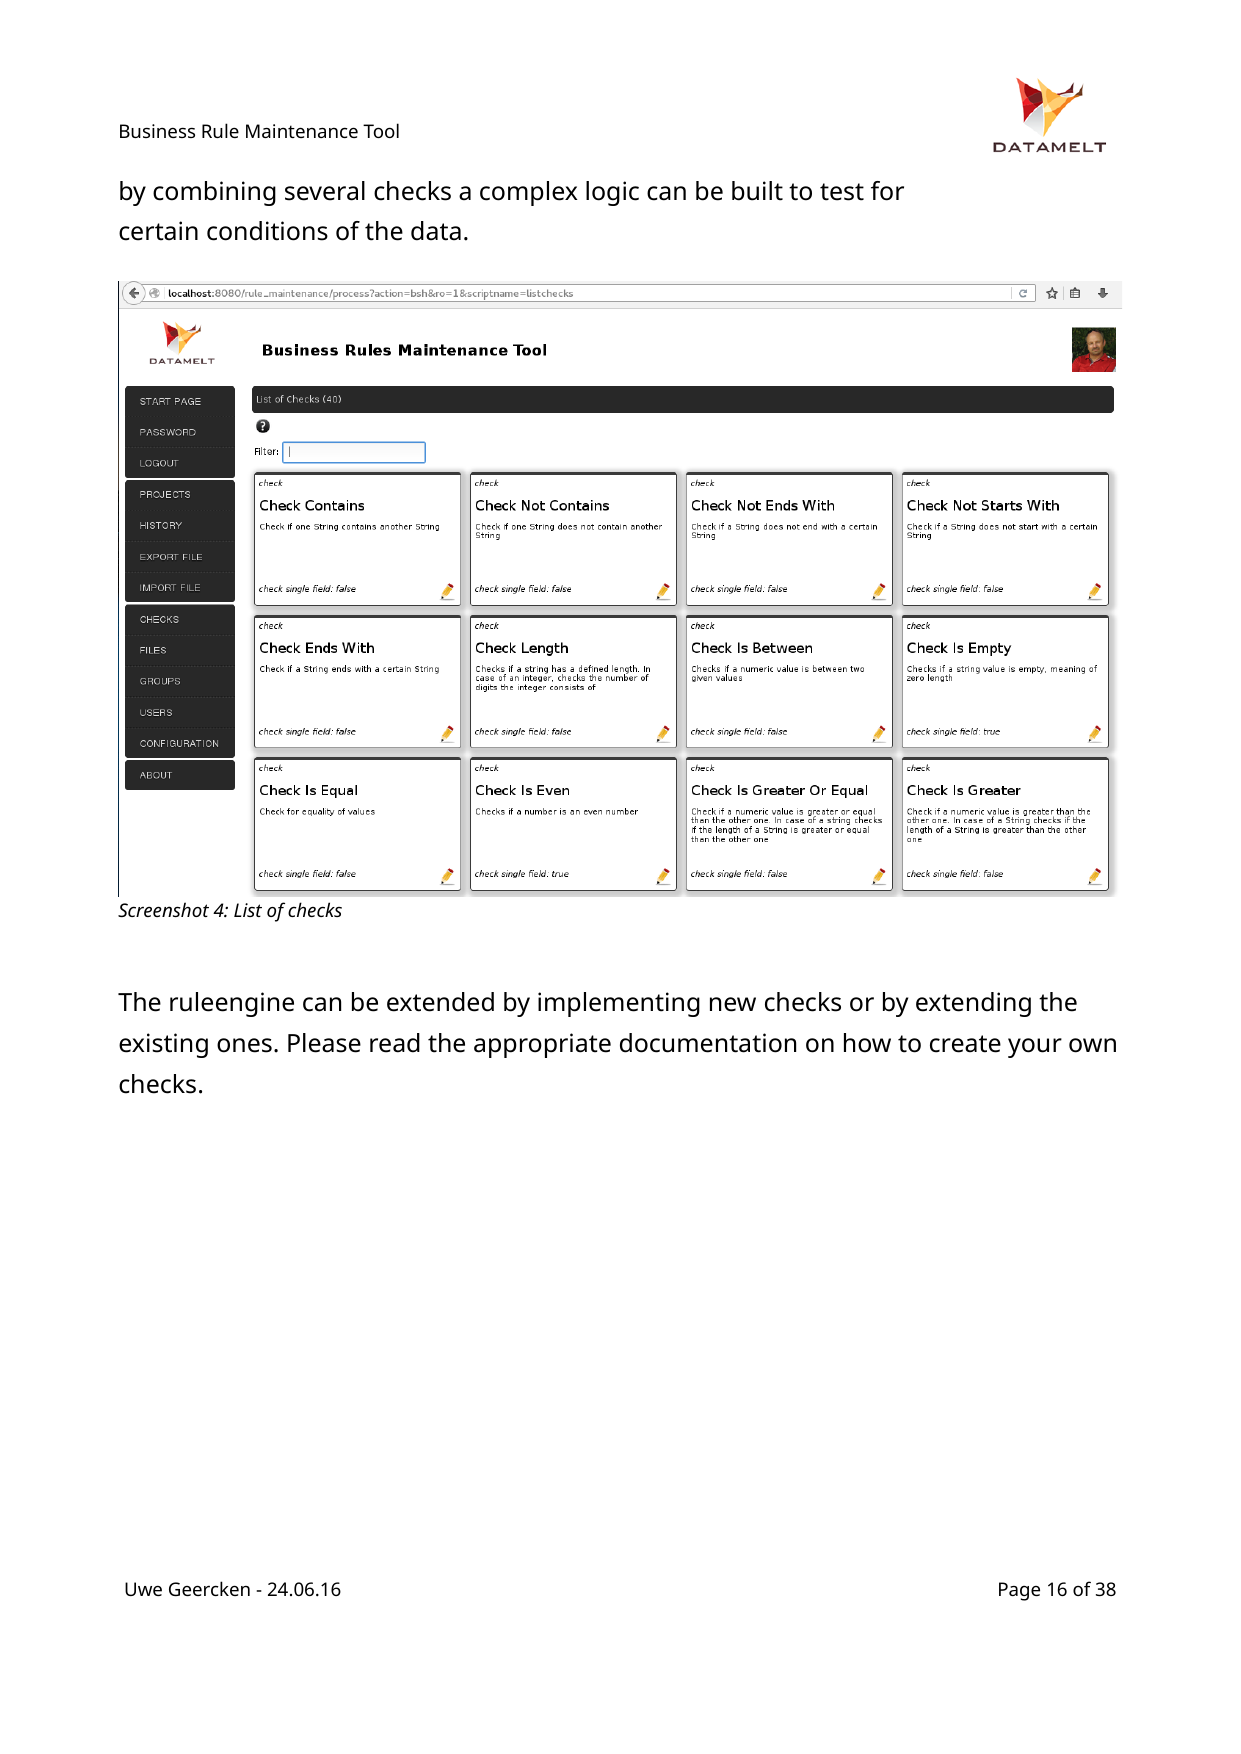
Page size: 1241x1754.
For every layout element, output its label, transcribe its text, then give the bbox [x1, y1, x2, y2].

text Screenshot 4: List of checks [118, 897, 1122, 922]
text The ruleengine can be extended by implementing new checks or by extending the existing ones. Please read the appropriate documentation on how to create your own checks. [118, 985, 1122, 1100]
picture [118, 281, 1123, 897]
text by combining several checks a complex logic can be built to test for certain conditions of the data. [118, 173, 1122, 248]
picture [992, 69, 1107, 160]
